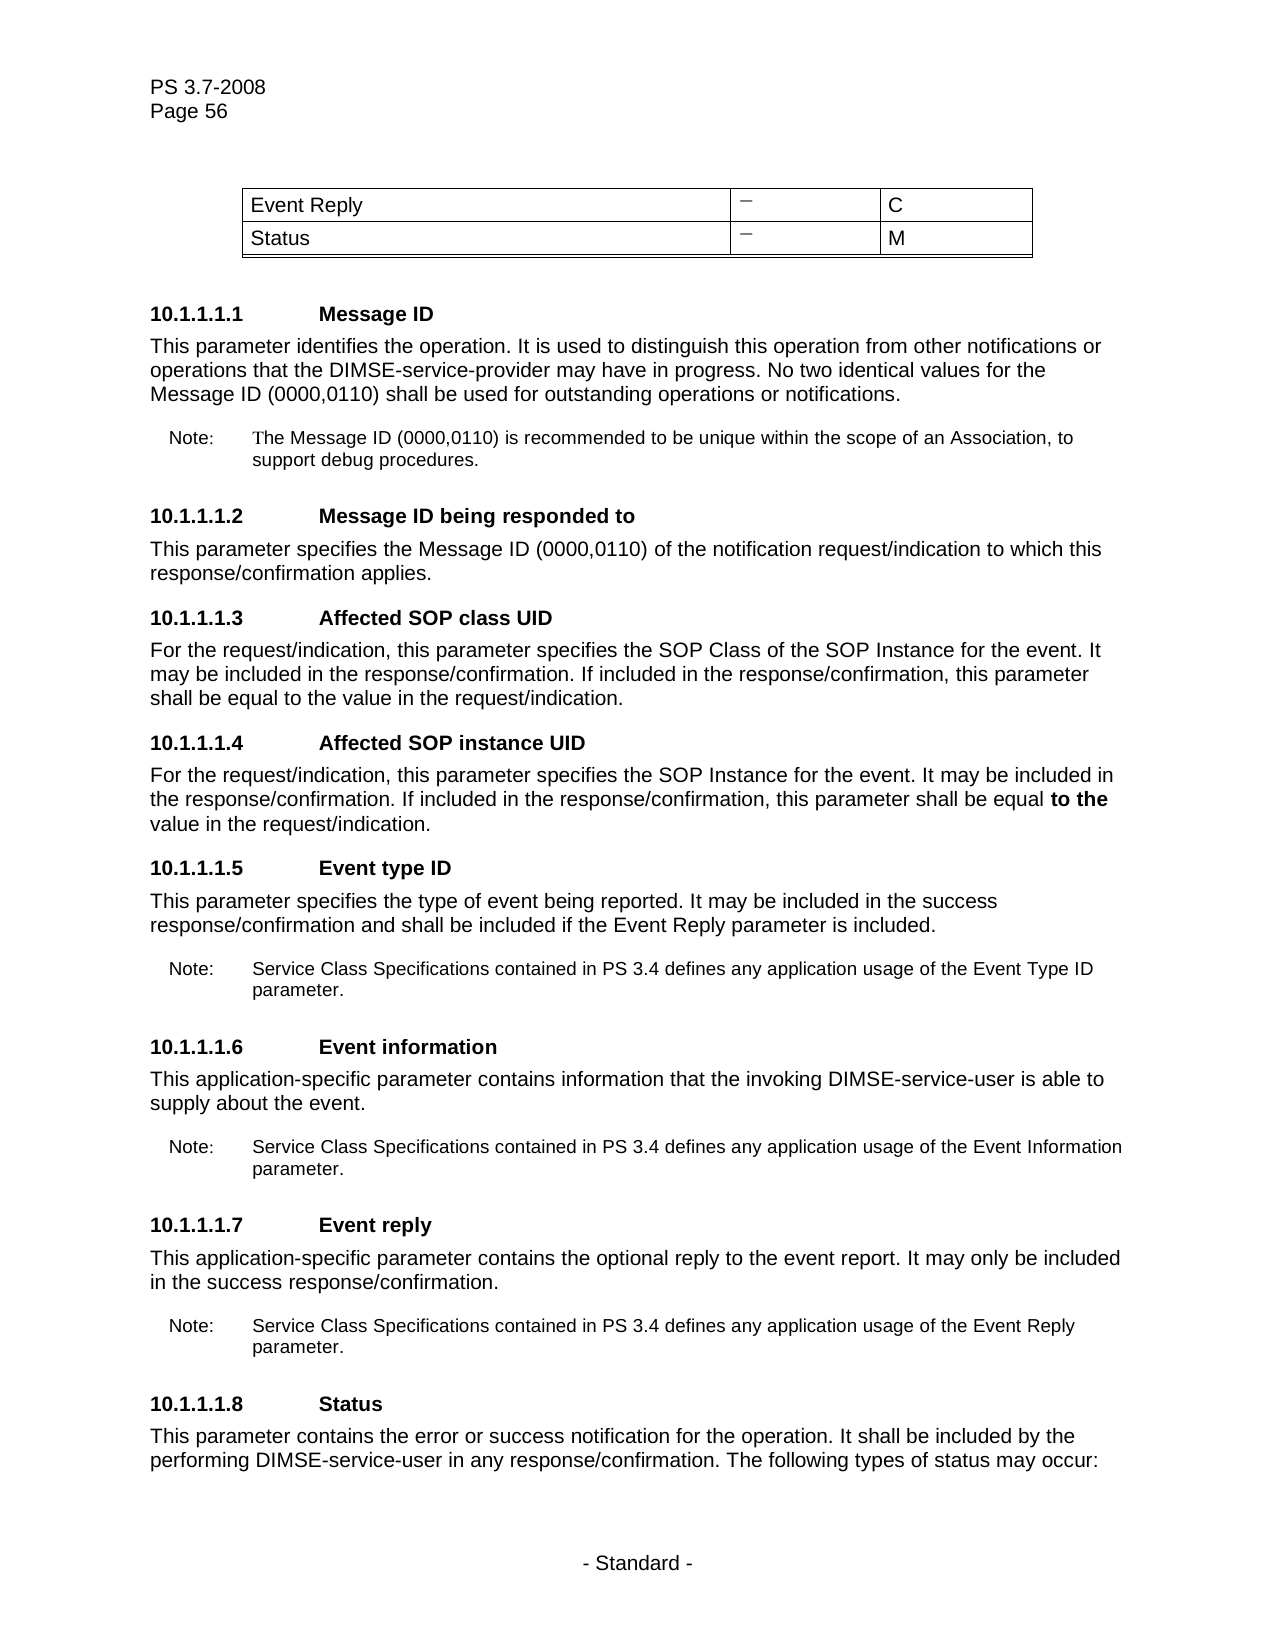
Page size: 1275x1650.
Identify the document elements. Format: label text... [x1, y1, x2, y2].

text Note: Service Class Specifications contained in PS 3.4 defines any application usage of the Event Reply parameter. [169, 1315, 1125, 1358]
table_cell  [731, 222, 880, 254]
subtitle 10.1.1.1.3 Affected SOP class UID [150, 606, 1125, 629]
text Note: Service Class Specifications contained in PS 3.4 defines any application usage of the Event Type ID parameter. [169, 958, 1125, 1001]
table_cell Event Reply [243, 189, 730, 221]
subtitle 10.1.1.1.8 Status [150, 1392, 1125, 1416]
table_cell M [881, 222, 1032, 254]
text This application-specific parameter contains information that the invoking DIMSE-service-user is able to supply about the event. [150, 1067, 1125, 1115]
text This parameter specifies the type of event being reported. It may be included in the success response/confirmation and shall be included if the Event Reply parameter is included. [150, 889, 1125, 937]
text Note he Message ID (0000,0110) is recommended to be unique within the scope of an Association, to support debug procedures. [169, 427, 1125, 470]
text This parameter contains the error or success notification for the operation. It shall be included by the performing DIMSE-service-user in any response/confirmation. The following types of status may occur: [150, 1424, 1125, 1472]
table_cell C [881, 189, 1032, 221]
subtitle 10.1.1.1.6 Event information [150, 1035, 1125, 1059]
table_cell  [731, 189, 880, 221]
text This parameter identifies the operation. It is used to distinguish this operation from other notifications or operations that the DIMSE-service-provider may have in progress. No two identical values for the Message ID (0000,0110) shall be used for outstanding operations or notifications. [150, 334, 1125, 406]
text Note Service Class Specifications contained in PS 3.4 defines any application usage of the Event Information parameter. [169, 1136, 1125, 1179]
table_cell Status [243, 222, 730, 254]
text For the request/indication, this parameter specifies the SOP Instance for the event. It may be included in the response/confirmation. If included in the response/confirmation, this parameter shall be equal to the value in the request/indication. [150, 763, 1125, 836]
text This parameter specifies the Message ID (0000,0110) of the notification request/indication to which this response/confirmation applies. [150, 537, 1125, 585]
text For the request/indication, this parameter specifies the SOP Class of the SOP Instance for the event. It may be included in the response/confirmation. If included in the response/confirmation, this parameter shall be equal to the value in the request/indication. [150, 638, 1125, 710]
subtitle 10.1.1.1.2 Message ID being responded to [150, 504, 1125, 528]
subtitle 10.1.1.1.1 Message ID [150, 302, 1125, 326]
subtitle 10.1.1.1.4 Affected SOP instance UID [150, 731, 1125, 755]
text This application-specific parameter contains the optional reply to the event report. It may only be included in the success response/confirmation. [150, 1246, 1125, 1294]
subtitle 10.1.1.1.7 Event reply [150, 1213, 1125, 1237]
subtitle 10.1.1.1.5 Event type ID [150, 856, 1125, 880]
